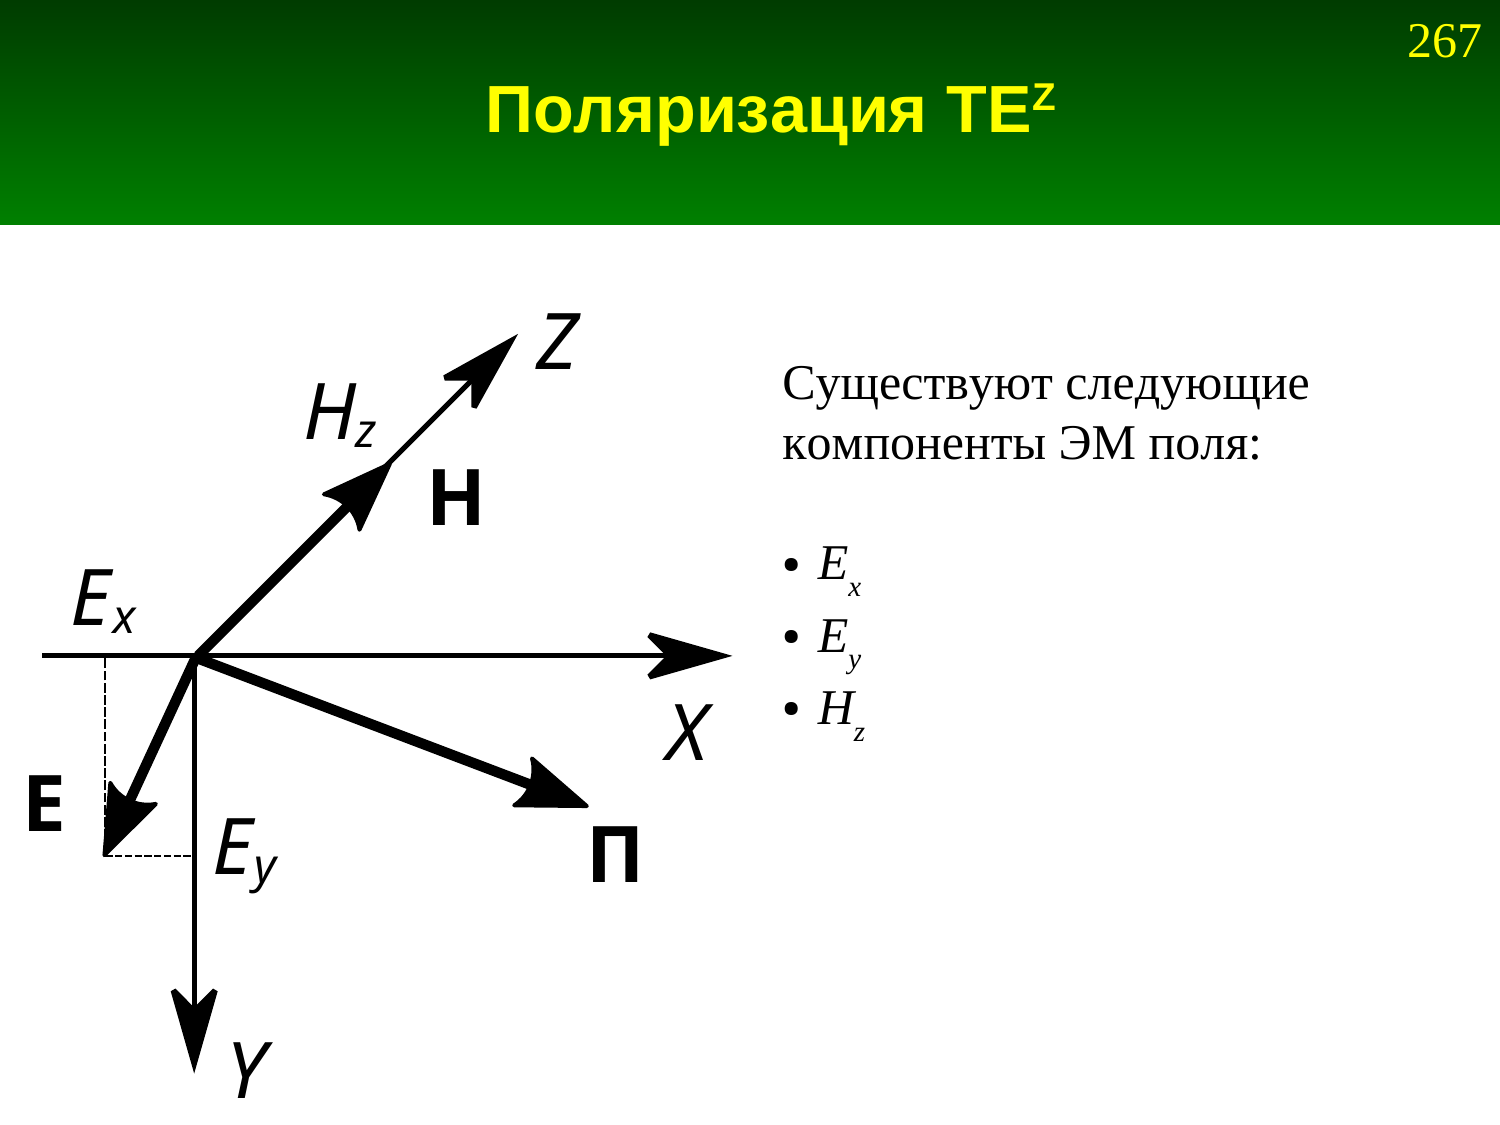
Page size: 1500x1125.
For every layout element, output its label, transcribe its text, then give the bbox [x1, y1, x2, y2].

title Поляризация TEZ [100, 7, 1441, 204]
picture [29, 312, 733, 1099]
text_box Существуют следующие компоненты ЭМ поля: Ex Ey Hz [767, 342, 1326, 755]
